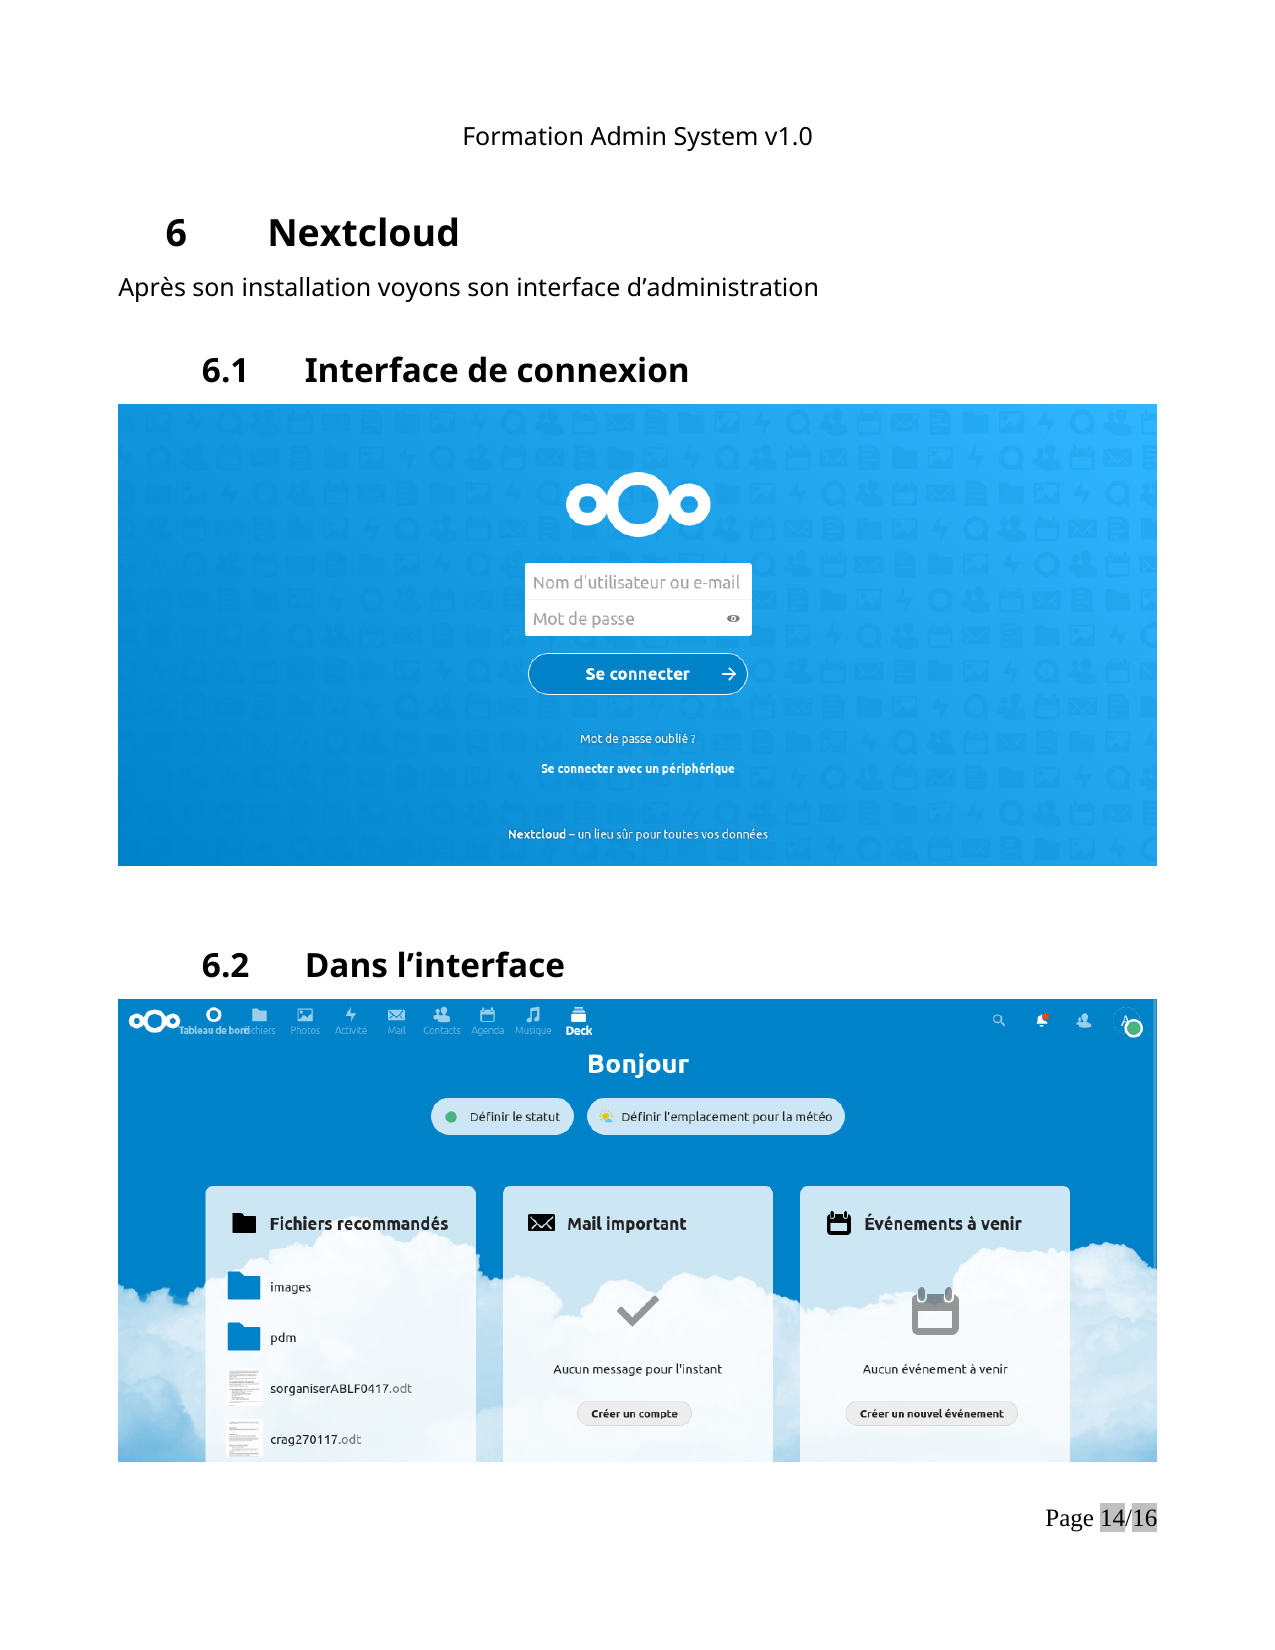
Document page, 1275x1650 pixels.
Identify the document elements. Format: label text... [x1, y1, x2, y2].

picture [184, 610, 224, 641]
picture [466, 770, 484, 782]
picture [229, 769, 236, 775]
picture [188, 737, 200, 745]
picture [242, 678, 262, 696]
picture [181, 1027, 190, 1033]
picture [1038, 1014, 1048, 1023]
picture [118, 702, 164, 745]
picture [364, 785, 408, 821]
picture [682, 845, 688, 852]
picture [572, 1008, 585, 1021]
picture [157, 823, 188, 847]
picture [201, 670, 237, 699]
picture [362, 635, 381, 644]
picture [513, 812, 523, 821]
picture [291, 592, 306, 606]
picture [235, 700, 257, 718]
picture [386, 773, 395, 788]
picture [262, 577, 288, 597]
picture [376, 644, 406, 663]
picture [203, 748, 227, 772]
picture [624, 1060, 635, 1072]
picture [167, 639, 190, 663]
picture [219, 455, 238, 467]
picture [118, 779, 124, 786]
picture [379, 822, 406, 841]
picture [590, 1055, 603, 1072]
picture [455, 780, 480, 804]
picture [408, 845, 421, 854]
picture [118, 650, 128, 659]
picture [473, 699, 524, 734]
picture [118, 858, 130, 866]
picture [130, 635, 220, 713]
picture [543, 811, 557, 818]
picture [420, 854, 436, 866]
picture [335, 732, 343, 743]
picture [118, 756, 148, 788]
picture [127, 845, 161, 866]
picture [338, 632, 351, 640]
picture [527, 814, 589, 866]
subtitle Dans l’interface [193, 942, 1157, 987]
picture [511, 859, 528, 866]
picture [397, 630, 408, 639]
text Après son installation voyons son interface d’administration [118, 270, 1157, 304]
picture [588, 1099, 844, 1134]
picture [1077, 1014, 1090, 1027]
picture [202, 570, 226, 592]
picture [118, 682, 150, 707]
picture [148, 450, 168, 466]
picture [365, 810, 377, 818]
picture [118, 506, 150, 529]
picture [244, 526, 362, 632]
picture [276, 731, 327, 777]
picture [484, 784, 519, 807]
picture [389, 1010, 404, 1020]
picture [290, 666, 296, 673]
picture [658, 856, 681, 866]
picture [347, 817, 373, 841]
picture [441, 752, 470, 772]
picture [481, 1009, 494, 1021]
picture [466, 822, 501, 852]
picture [202, 494, 237, 519]
picture [348, 664, 395, 713]
picture [310, 661, 324, 679]
picture [118, 471, 146, 503]
picture [616, 824, 648, 841]
subtitle Interface de connexion [193, 346, 1157, 392]
picture [118, 999, 1157, 1462]
picture [256, 564, 272, 574]
picture [148, 419, 155, 431]
picture [326, 778, 342, 787]
picture [434, 1008, 449, 1022]
picture [230, 859, 253, 866]
picture [341, 789, 365, 809]
picture [326, 857, 344, 866]
picture [170, 591, 183, 605]
picture [118, 789, 165, 820]
picture [517, 782, 546, 806]
picture [531, 1008, 539, 1021]
picture [130, 612, 158, 633]
picture [680, 1060, 688, 1072]
picture [347, 641, 381, 666]
picture [311, 788, 330, 802]
picture [400, 742, 417, 752]
picture [348, 742, 380, 768]
picture [190, 826, 237, 855]
picture [485, 807, 558, 866]
picture [539, 773, 553, 788]
picture [147, 505, 182, 534]
picture [343, 716, 368, 734]
picture [646, 848, 664, 857]
picture [636, 1060, 643, 1077]
picture [347, 1011, 355, 1017]
picture [196, 853, 222, 866]
picture [244, 807, 313, 866]
picture [224, 640, 256, 668]
picture [476, 755, 515, 788]
picture [239, 1029, 252, 1033]
picture [385, 746, 408, 765]
picture [589, 818, 620, 840]
picture [118, 449, 166, 487]
picture [275, 783, 303, 807]
picture [164, 464, 194, 484]
picture [371, 592, 381, 601]
picture [440, 849, 453, 854]
picture [383, 669, 467, 749]
picture [118, 814, 156, 845]
picture [120, 557, 133, 565]
picture [432, 1099, 573, 1134]
picture [664, 1060, 675, 1072]
picture [190, 661, 200, 673]
picture [290, 698, 334, 732]
picture [234, 752, 258, 769]
picture [147, 787, 194, 816]
picture [443, 823, 497, 866]
picture [184, 528, 199, 538]
picture [118, 804, 126, 813]
picture [163, 541, 187, 560]
picture [262, 525, 310, 555]
picture [184, 706, 217, 737]
picture [160, 741, 243, 811]
picture [631, 853, 650, 866]
picture [188, 486, 204, 498]
picture [344, 842, 359, 857]
picture [256, 718, 274, 730]
picture [259, 771, 272, 784]
picture [194, 469, 263, 522]
picture [234, 777, 272, 805]
picture [572, 1029, 583, 1034]
picture [311, 812, 340, 838]
picture [303, 610, 335, 636]
picture [118, 830, 128, 838]
picture [222, 713, 263, 748]
picture [207, 597, 239, 624]
picture [144, 404, 1157, 866]
picture [399, 790, 431, 816]
picture [607, 1060, 619, 1072]
picture [187, 557, 200, 571]
picture [118, 522, 129, 535]
picture [362, 600, 370, 606]
picture [253, 1009, 266, 1021]
picture [277, 707, 358, 781]
subtitle Nextcloud [156, 207, 1157, 258]
picture [150, 434, 194, 462]
picture [158, 613, 183, 634]
picture [408, 820, 438, 844]
picture [130, 1010, 179, 1032]
picture [314, 558, 395, 637]
picture [402, 664, 417, 676]
picture [136, 562, 164, 592]
picture [118, 727, 129, 739]
picture [449, 699, 538, 783]
picture [386, 850, 406, 866]
picture [576, 831, 585, 839]
picture [163, 848, 192, 866]
picture [136, 665, 180, 707]
picture [586, 1026, 591, 1034]
picture [172, 491, 254, 569]
picture [132, 536, 156, 559]
picture [193, 1027, 212, 1033]
picture [547, 789, 576, 815]
picture [373, 713, 400, 737]
picture [451, 855, 466, 866]
picture [299, 682, 341, 711]
picture [163, 720, 184, 737]
picture [235, 577, 258, 593]
picture [150, 601, 161, 609]
picture [120, 433, 150, 454]
picture [190, 541, 220, 564]
picture [243, 627, 288, 671]
picture [647, 1060, 660, 1072]
picture [241, 600, 314, 662]
picture [402, 718, 430, 741]
picture [256, 671, 294, 697]
picture [577, 841, 592, 853]
picture [362, 856, 375, 866]
picture [443, 666, 479, 699]
picture [122, 738, 232, 823]
picture [470, 665, 484, 680]
picture [418, 774, 466, 821]
picture [273, 604, 298, 626]
picture [118, 404, 145, 430]
picture [207, 1008, 221, 1021]
picture [223, 824, 283, 866]
picture [163, 563, 201, 592]
picture [1114, 1008, 1142, 1037]
picture [118, 575, 147, 603]
picture [593, 848, 619, 866]
picture [436, 814, 443, 824]
picture [199, 646, 231, 671]
picture [418, 672, 444, 700]
picture [305, 558, 311, 566]
picture [330, 683, 372, 718]
picture [298, 1015, 312, 1021]
picture [312, 635, 341, 657]
picture [296, 627, 307, 639]
picture [279, 811, 324, 853]
picture [402, 646, 440, 672]
picture [265, 752, 300, 778]
picture [415, 749, 440, 767]
